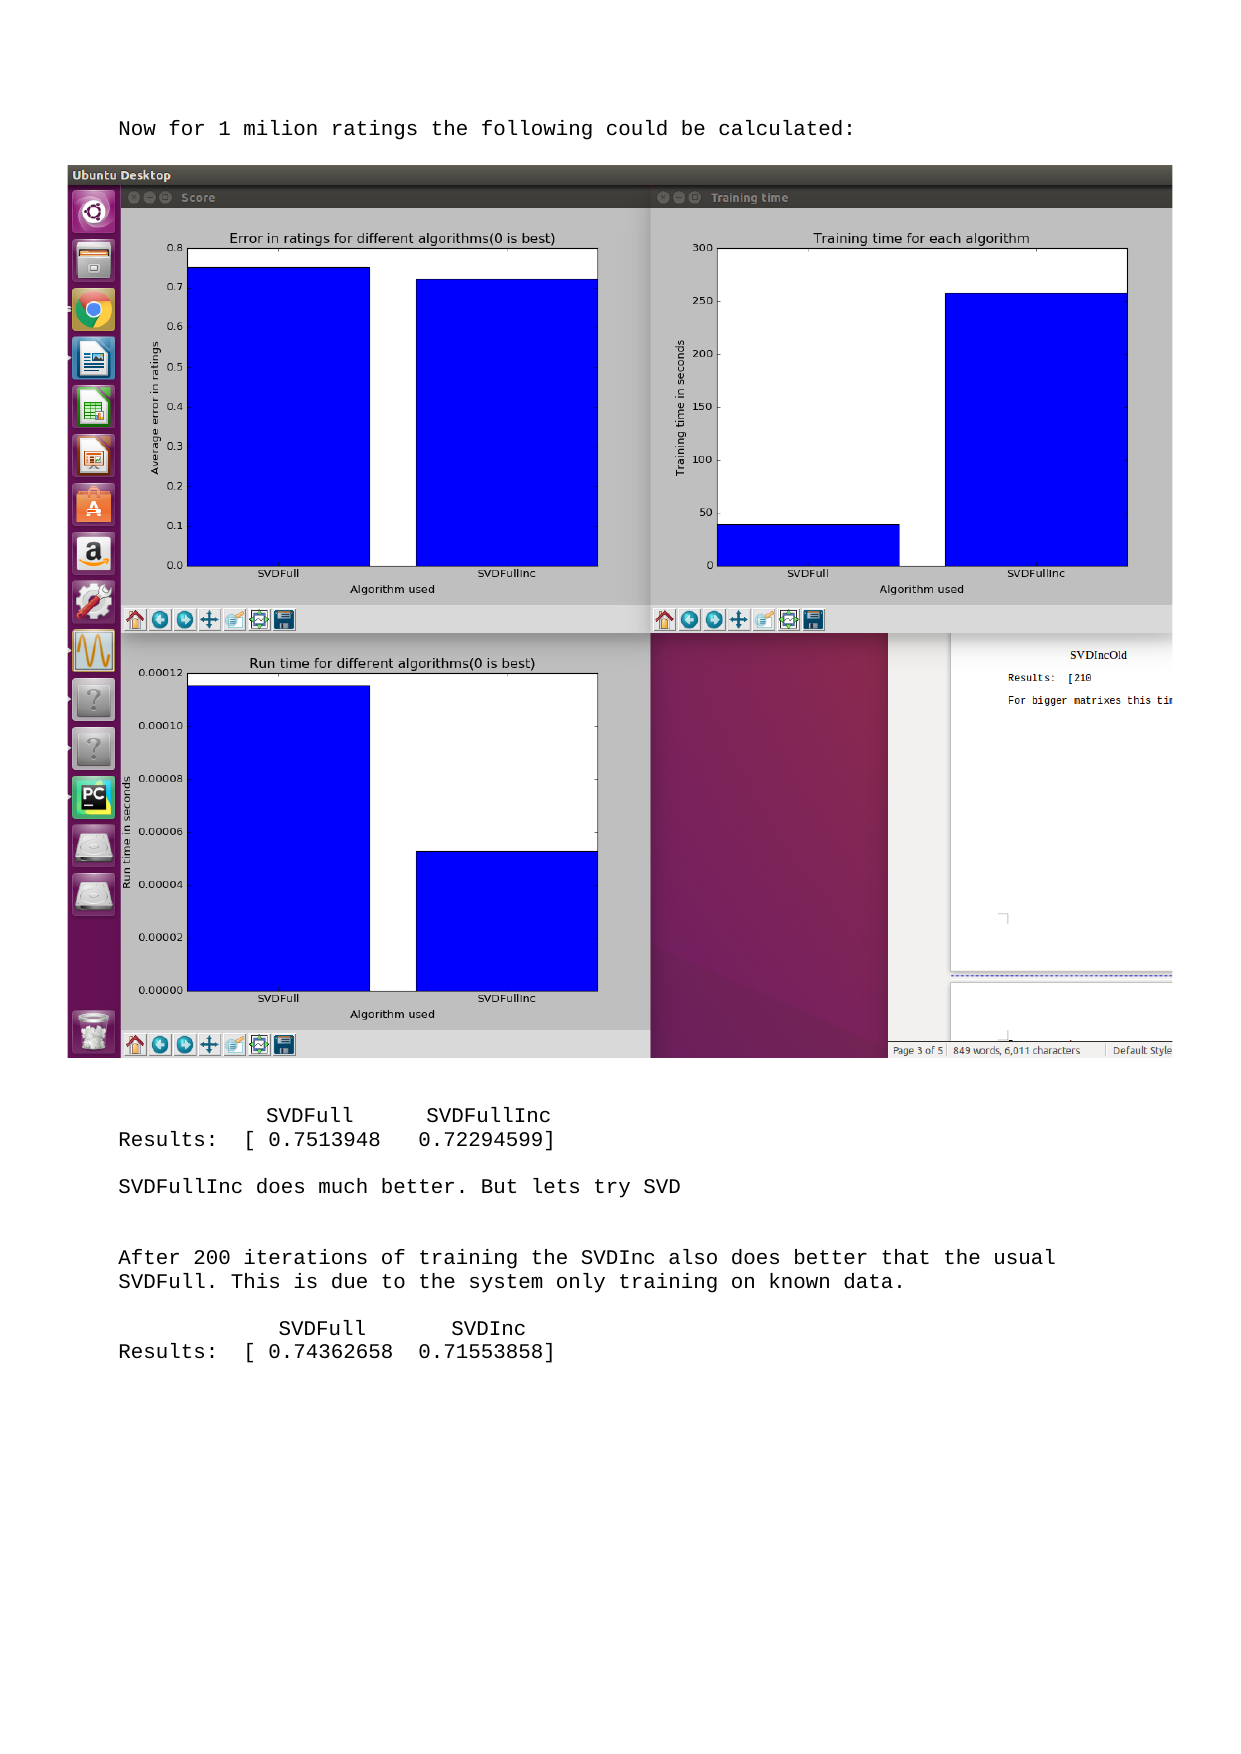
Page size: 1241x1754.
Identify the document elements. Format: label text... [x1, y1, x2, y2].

text SVDFull SVDInc [118, 1318, 1122, 1342]
text Now for 1 milion ratings the following could be calculated: [118, 118, 1122, 142]
text SVDFull SVDFullInc [118, 1105, 1122, 1129]
text After 200 iterations of training the SVDInc also does better that the usual SVDFull. This is due to the system only training on known data. [118, 1247, 1122, 1294]
text Results: [ 0.7513948 0.72294599] [118, 1129, 1122, 1152]
text SVDFullInc does much better. But lets try SVD [118, 1176, 1122, 1200]
text Results: [ 0.74362658 0.71553858] [118, 1342, 1122, 1365]
